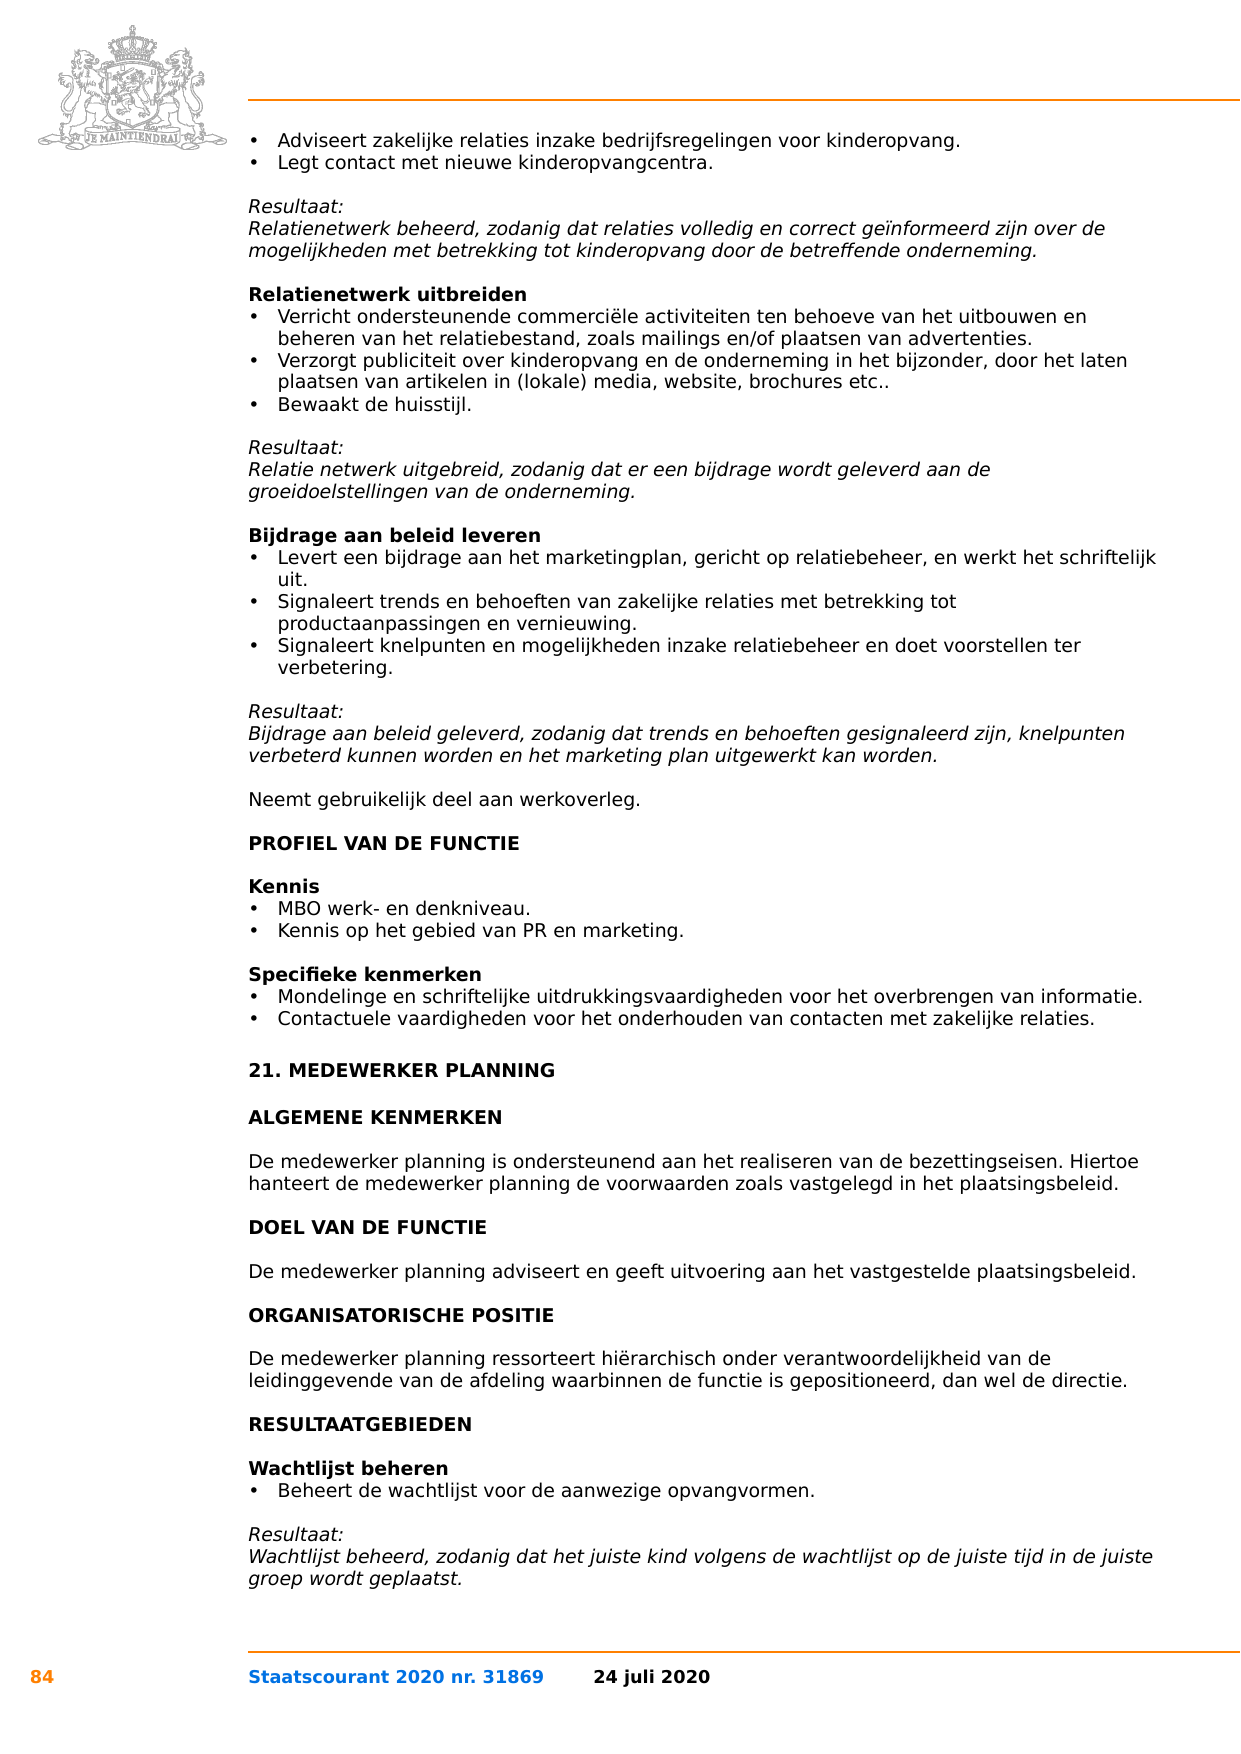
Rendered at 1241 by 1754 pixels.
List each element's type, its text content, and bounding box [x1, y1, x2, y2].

text Relatie netwerk uitgebreid, zodanig dat er een bijdrage wordt geleverd aan de groeidoelstellingen van de onderneming. [248, 459, 1163, 503]
text Resultaat: [248, 1524, 1163, 1546]
text Neemt gebruikelijk deel aan werkoverleg. [248, 789, 1163, 811]
text Specifieke kenmerken [248, 964, 1163, 986]
subtitle PROFIEL VAN DE FUNCTIE [248, 832, 1163, 854]
subtitle 21. MEDEWERKER PLANNING [248, 1060, 1163, 1082]
text • Contactuele vaardigheden voor het onderhouden van contacten met zakelijke relaties. [248, 1008, 1163, 1030]
subtitle ORGANISATORISCHE POSITIE [248, 1304, 1163, 1326]
text Wachtlijst beheerd, zodanig dat het juiste kind volgens de wachtlijst op de juiste tijd in de juiste groep wordt geplaatst. [248, 1546, 1163, 1590]
text • Beheert de wachtlijst voor de aanwezige opvangvormen. [248, 1480, 1163, 1502]
subtitle ALGEMENE KENMERKEN [248, 1107, 1163, 1129]
text • Adviseert zakelijke relaties inzake bedrijfsregelingen voor kinderopvang. [248, 130, 1163, 152]
text • Verricht ondersteunende commerciële activiteiten ten behoeve van het uitbouwen en beheren van het relatiebestand, zoals mailings en/of plaatsen van advertenties. [248, 306, 1163, 349]
text De medewerker planning is ondersteunend aan het realiseren van de bezettingseisen. Hiertoe hanteert de medewerker planning de voorwaarden zoals vastgelegd in het plaatsingsbeleid. [248, 1151, 1163, 1195]
text • Bewaakt de huisstijl. [248, 393, 1163, 415]
text Resultaat: [248, 437, 1163, 459]
text De medewerker planning adviseert en geeft uitvoering aan het vastgestelde plaatsingsbeleid. [248, 1261, 1163, 1283]
text Resultaat: [248, 701, 1163, 723]
text • Signaleert trends en behoeften van zakelijke relaties met betrekking tot productaanpassingen en vernieuwing. [248, 591, 1163, 635]
text • Levert een bijdrage aan het marketingplan, gericht op relatiebeheer, en werkt het schriftelijk uit. [248, 547, 1163, 591]
text Relatienetwerk beheerd, zodanig dat relaties volledig en correct geïnformeerd zijn over de mogelijkheden met betrekking tot kinderopvang door de betreffende onderneming. [248, 218, 1163, 262]
text • MBO werk- en denkniveau. [248, 898, 1163, 920]
text Bijdrage aan beleid geleverd, zodanig dat trends en behoeften gesignaleerd zijn, knelpunten verbeterd kunnen worden en het marketing plan uitgewerkt kan worden. [248, 723, 1163, 767]
text Kennis [248, 876, 1163, 898]
text • Mondelinge en schriftelijke uitdrukkingsvaardigheden voor het overbrengen van informatie. [248, 986, 1163, 1008]
text • Signaleert knelpunten en mogelijkheden inzake relatiebeheer en doet voorstellen ter verbetering. [248, 635, 1163, 679]
text De medewerker planning ressorteert hiërarchisch onder verantwoordelijkheid van de leidinggevende van de afdeling waarbinnen de functie is gepositioneerd, dan wel de directie. [248, 1348, 1163, 1392]
text Wachtlijst beheren [248, 1458, 1163, 1480]
subtitle RESULTAATGEBIEDEN [248, 1414, 1163, 1436]
subtitle DOEL VAN DE FUNCTIE [248, 1217, 1163, 1239]
text Resultaat: [248, 196, 1163, 218]
text Relatienetwerk uitbreiden [248, 283, 1163, 306]
text • Kennis op het gebied van PR en marketing. [248, 920, 1163, 942]
text • Verzorgt publiciteit over kinderopvang en de onderneming in het bijzonder, door het laten plaatsen van artikelen in (lokale) media, website, brochures etc.. [248, 349, 1163, 393]
text Bijdrage aan beleid leveren [248, 525, 1163, 547]
text • Legt contact met nieuwe kinderopvangcentra. [248, 152, 1163, 174]
picture [38, 25, 227, 150]
